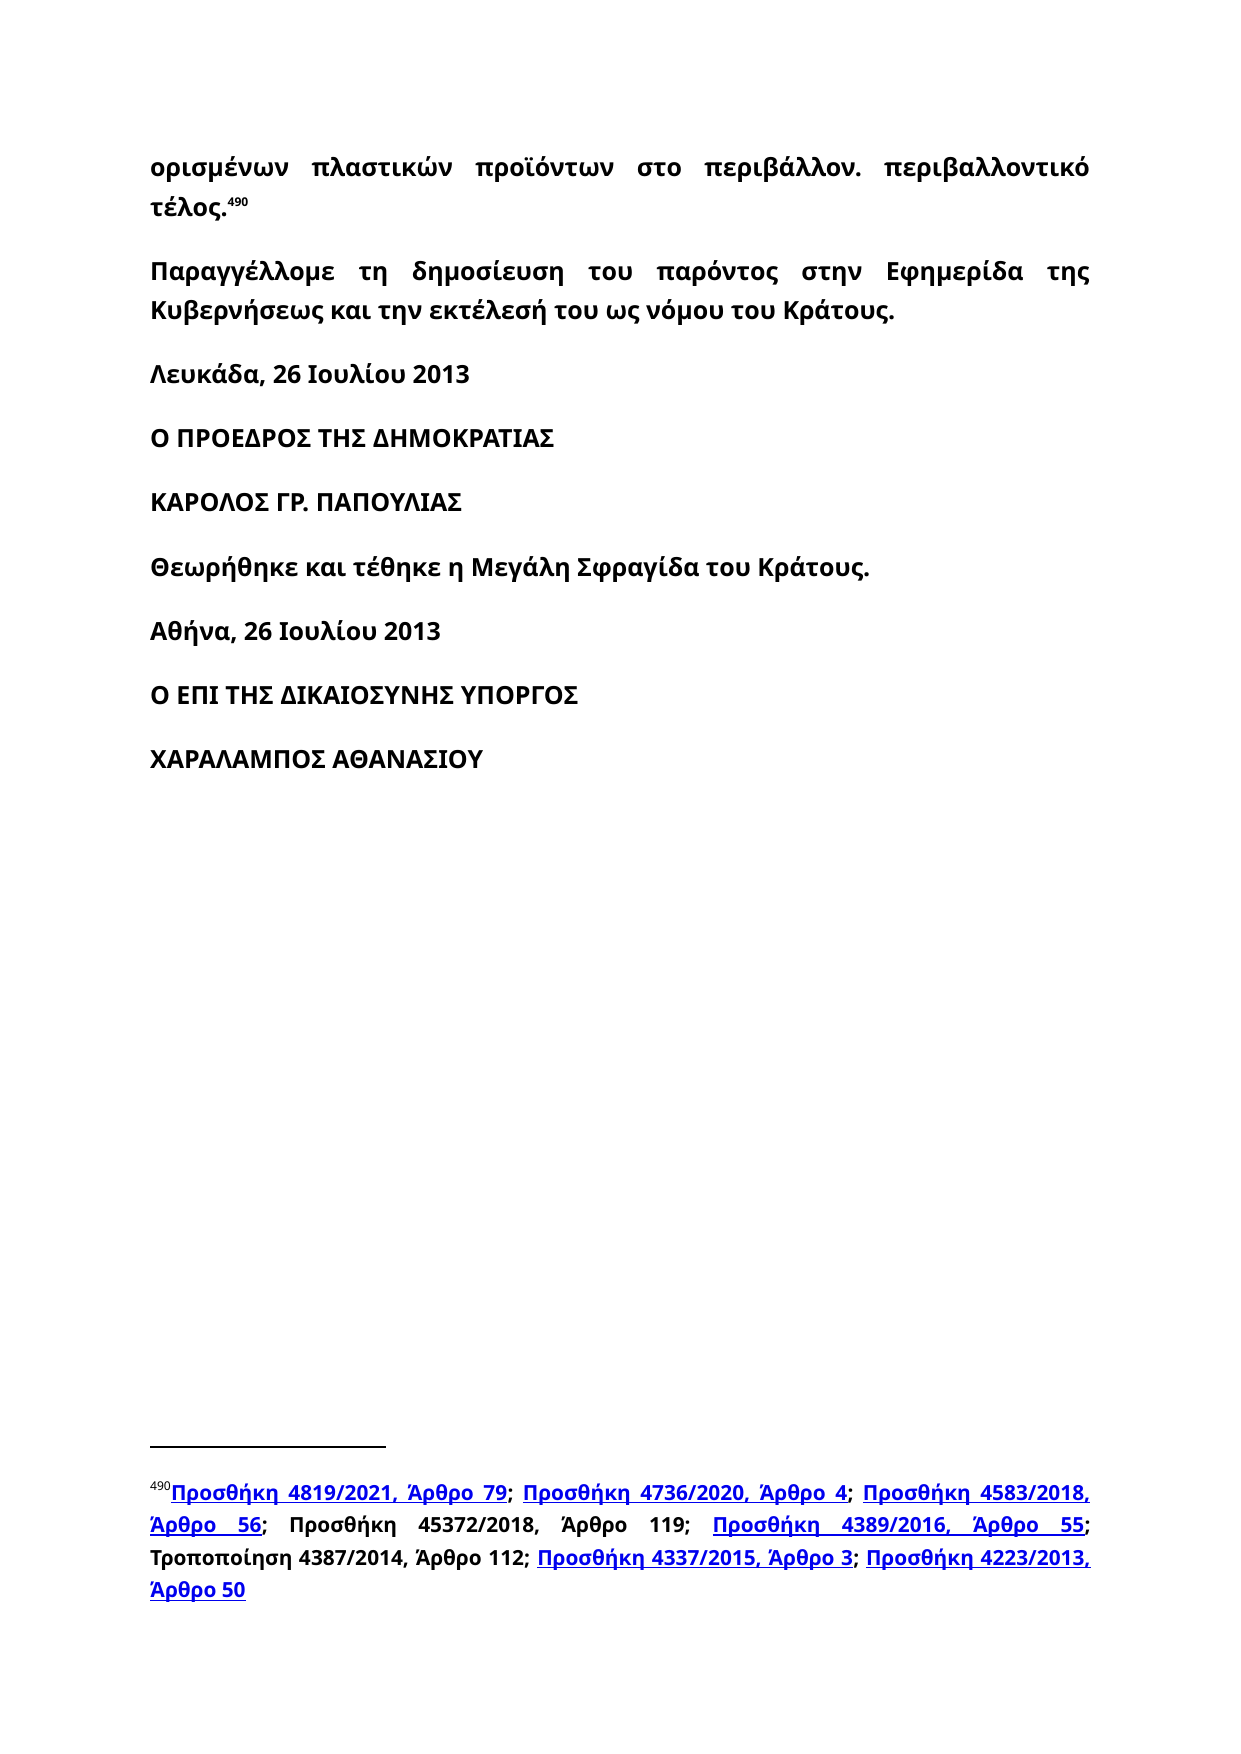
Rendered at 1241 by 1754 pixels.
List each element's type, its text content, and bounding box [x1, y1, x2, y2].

text Λευκάδα, 26 Ιουλίου 2013 [150, 357, 1090, 391]
text Προσθήκη 4819/2021, Άρθρο 79; Προσθήκη 4736/2020, Άρθρο 4; Προσθήκη 4583/2018, Άρθρο 56; Προσθήκη 45372/2018, Άρθρο 119; Προσθήκη 4389/2016, Άρθρο 55; Τροποποίηση 4387/2014, Άρθρο 112; Προσθήκη 4337/2015, Άρθρο 3; Προσθήκη 4223/2013, Άρθρο 50 [150, 1478, 1090, 1604]
text ΚΑΡΟΛΟΣ ΓΡ. ΠΑΠΟΥΛΙΑΣ [150, 485, 1090, 519]
text Ο ΠΡΟΕΔΡΟΣ ΤΗΣ ΔΗΜΟΚΡΑΤΙΑΣ [150, 421, 1090, 455]
text Αθήνα, 26 Ιουλίου 2013 [150, 613, 1090, 647]
text ορισμένων πλαστικών προϊόντων στο περιβάλλον. περιβαλλοντικό τέλος. [150, 150, 1090, 223]
text Παραγγέλλομε τη δημοσίευση του παρόντος στην Εφημερίδα της Κυβερνήσεως και την εκτέλεσή του ως νόμου του Κράτους. [150, 253, 1090, 327]
text ΧΑΡΑΛΑΜΠΟΣ ΑΘΑΝΑΣΙΟΥ [150, 742, 1090, 776]
text Ο ΕΠΙ ΤΗΣ ΔΙΚΑΙΟΣΥΝΗΣ ΥΠΟΡΓΟΣ [150, 677, 1090, 712]
text Θεωρήθηκε και τέθηκε η Μεγάλη Σφραγίδα του Κράτους. [150, 549, 1090, 583]
